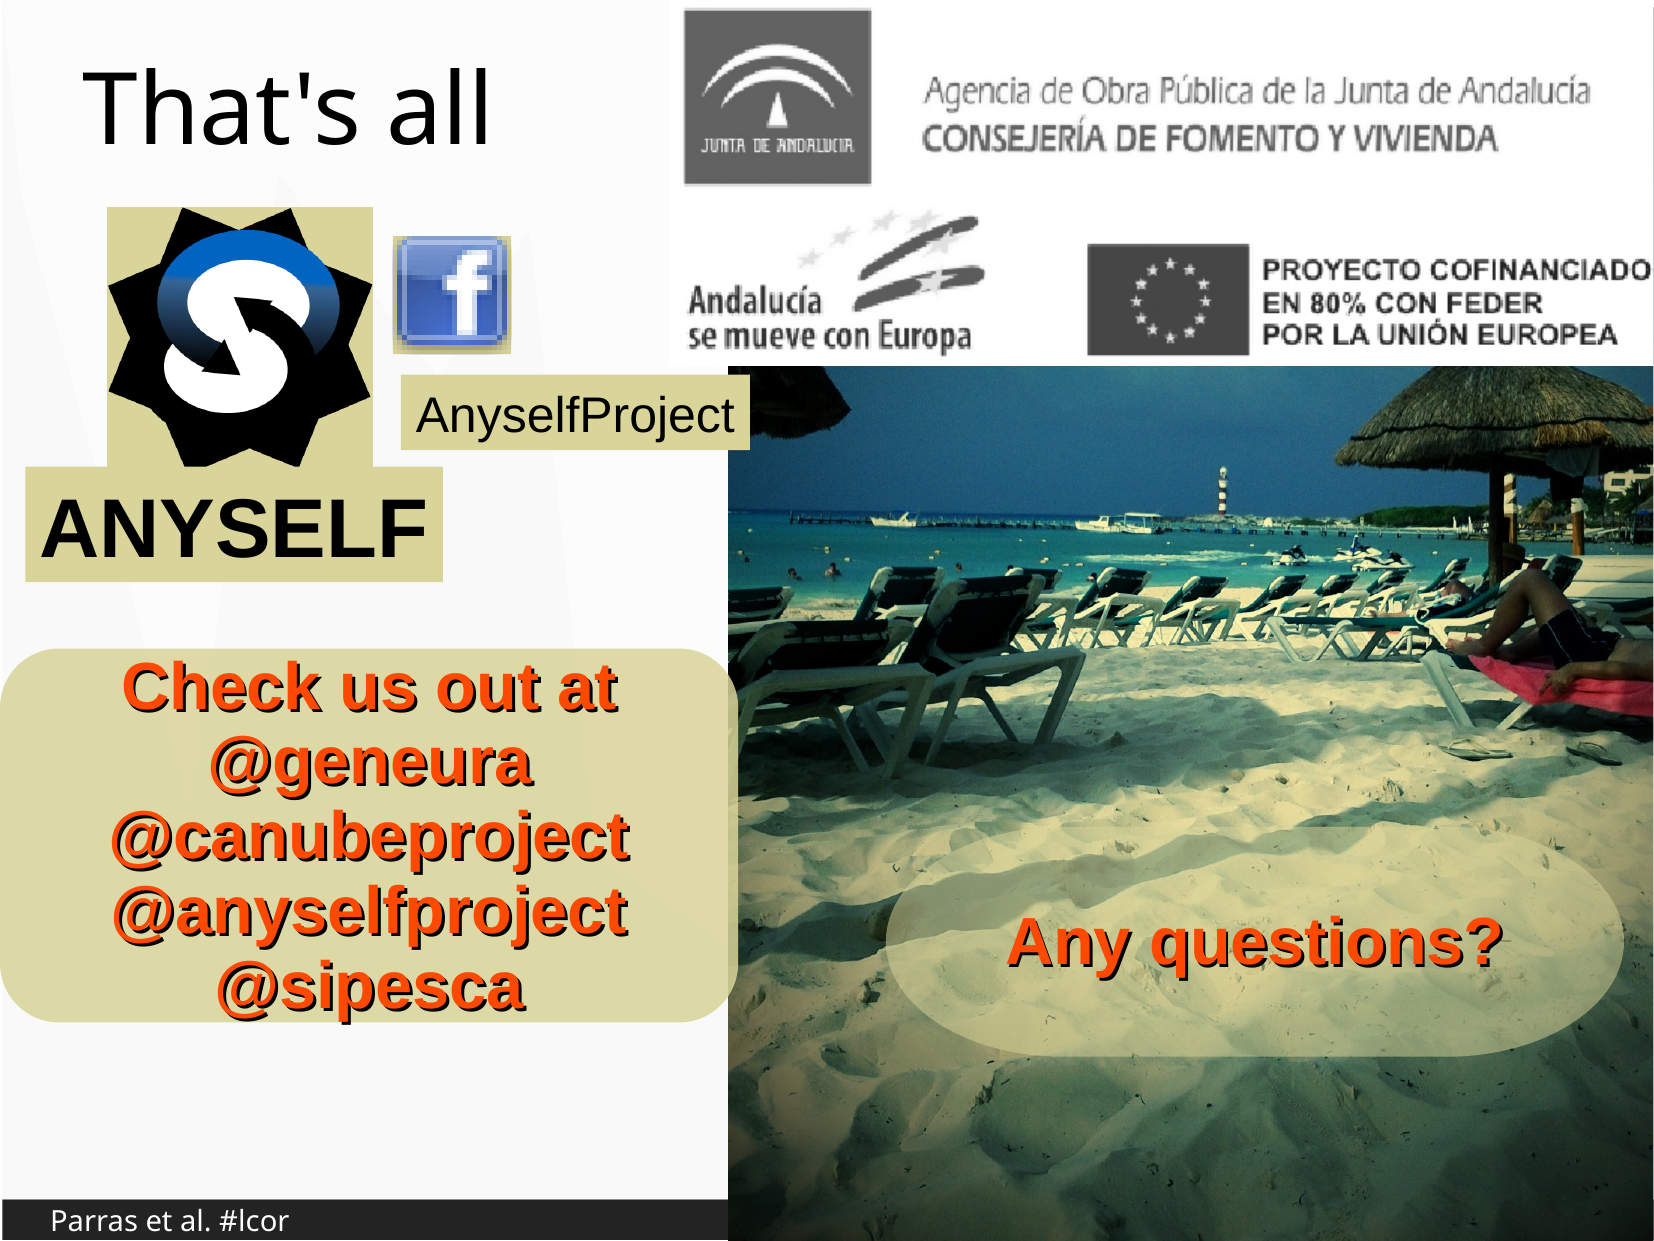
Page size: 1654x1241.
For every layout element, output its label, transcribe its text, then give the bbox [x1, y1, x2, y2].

subtitle Any questions? [885, 826, 1625, 1057]
title That's all [82, 2, 650, 210]
text_box ANYSELF [25, 466, 443, 583]
picture [2, 0, 1654, 1241]
text_box Check us out at @geneura @canubeproject @anyselfproject @sipesca [0, 648, 739, 1023]
text_box AnyselfProject [400, 374, 750, 451]
